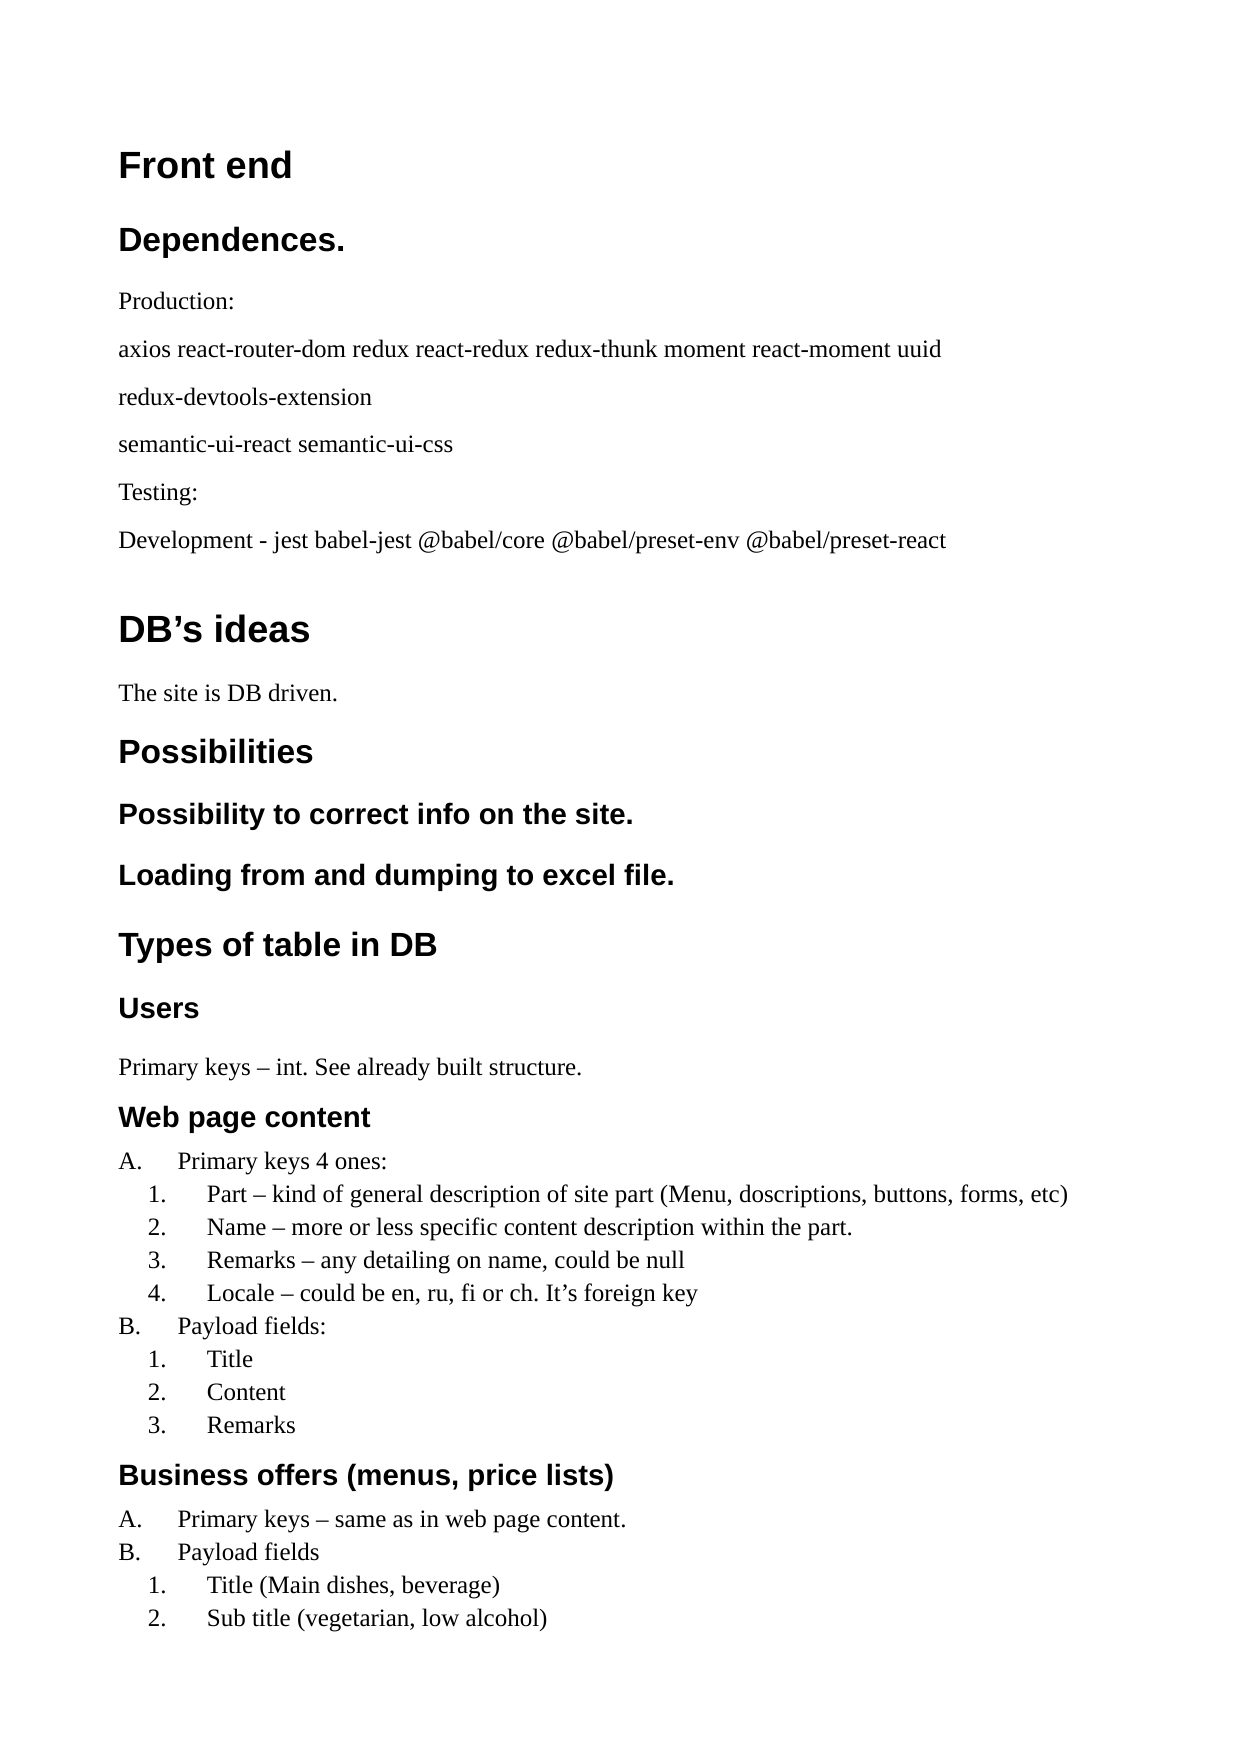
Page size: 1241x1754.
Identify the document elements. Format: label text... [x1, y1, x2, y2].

text Primary keys – int. See already built structure. [118, 1052, 1122, 1081]
subtitle Types of table in DB [118, 925, 1122, 964]
list Primary keys 4 ones: [118, 1146, 1122, 1174]
subtitle Possibility to correct info on the site. [118, 797, 1122, 831]
list Payload fields [118, 1537, 1122, 1566]
text semantic-ui-react semantic-ui-css [118, 429, 1122, 458]
list Name – more or less specific content description within the part. [148, 1212, 1122, 1241]
text axios react-router-dom redux react-redux redux-thunk moment react-moment uuid [118, 334, 1122, 363]
list Remarks [148, 1410, 1122, 1439]
text Production: [118, 286, 1122, 315]
subtitle Business offers (menus, price lists) [118, 1458, 1122, 1491]
subtitle Loading from and dumping to excel file. [118, 858, 1122, 892]
list Title (Main dishes, beverage) [148, 1570, 1122, 1599]
subtitle Front end [118, 143, 1122, 187]
list Part – kind of general description of site part (Menu, doscriptions, buttons, forms, etc) [148, 1179, 1122, 1208]
list Primary keys – same as in web page content. [118, 1504, 1122, 1533]
list Title [148, 1344, 1122, 1373]
list Payload fields: [118, 1311, 1122, 1340]
list Sub title (vegetarian, low alcohol) [148, 1603, 1122, 1632]
text Development - jest babel-jest @babel/core @babel/preset-env @babel/preset-react [118, 525, 1122, 554]
text The site is DB driven. [118, 678, 1122, 706]
subtitle Possibilities [118, 732, 1122, 770]
text Testing: [118, 477, 1122, 506]
subtitle Dependences. [118, 220, 1122, 259]
list Content [148, 1377, 1122, 1406]
list Remarks – any detailing on name, could be null [148, 1245, 1122, 1274]
text redux-devtools-extension [118, 382, 1122, 410]
subtitle Web page content [118, 1099, 1122, 1133]
list Locale – could be en, ru, fi or ch. It’s foreign key [148, 1278, 1122, 1307]
subtitle Users [118, 991, 1122, 1025]
